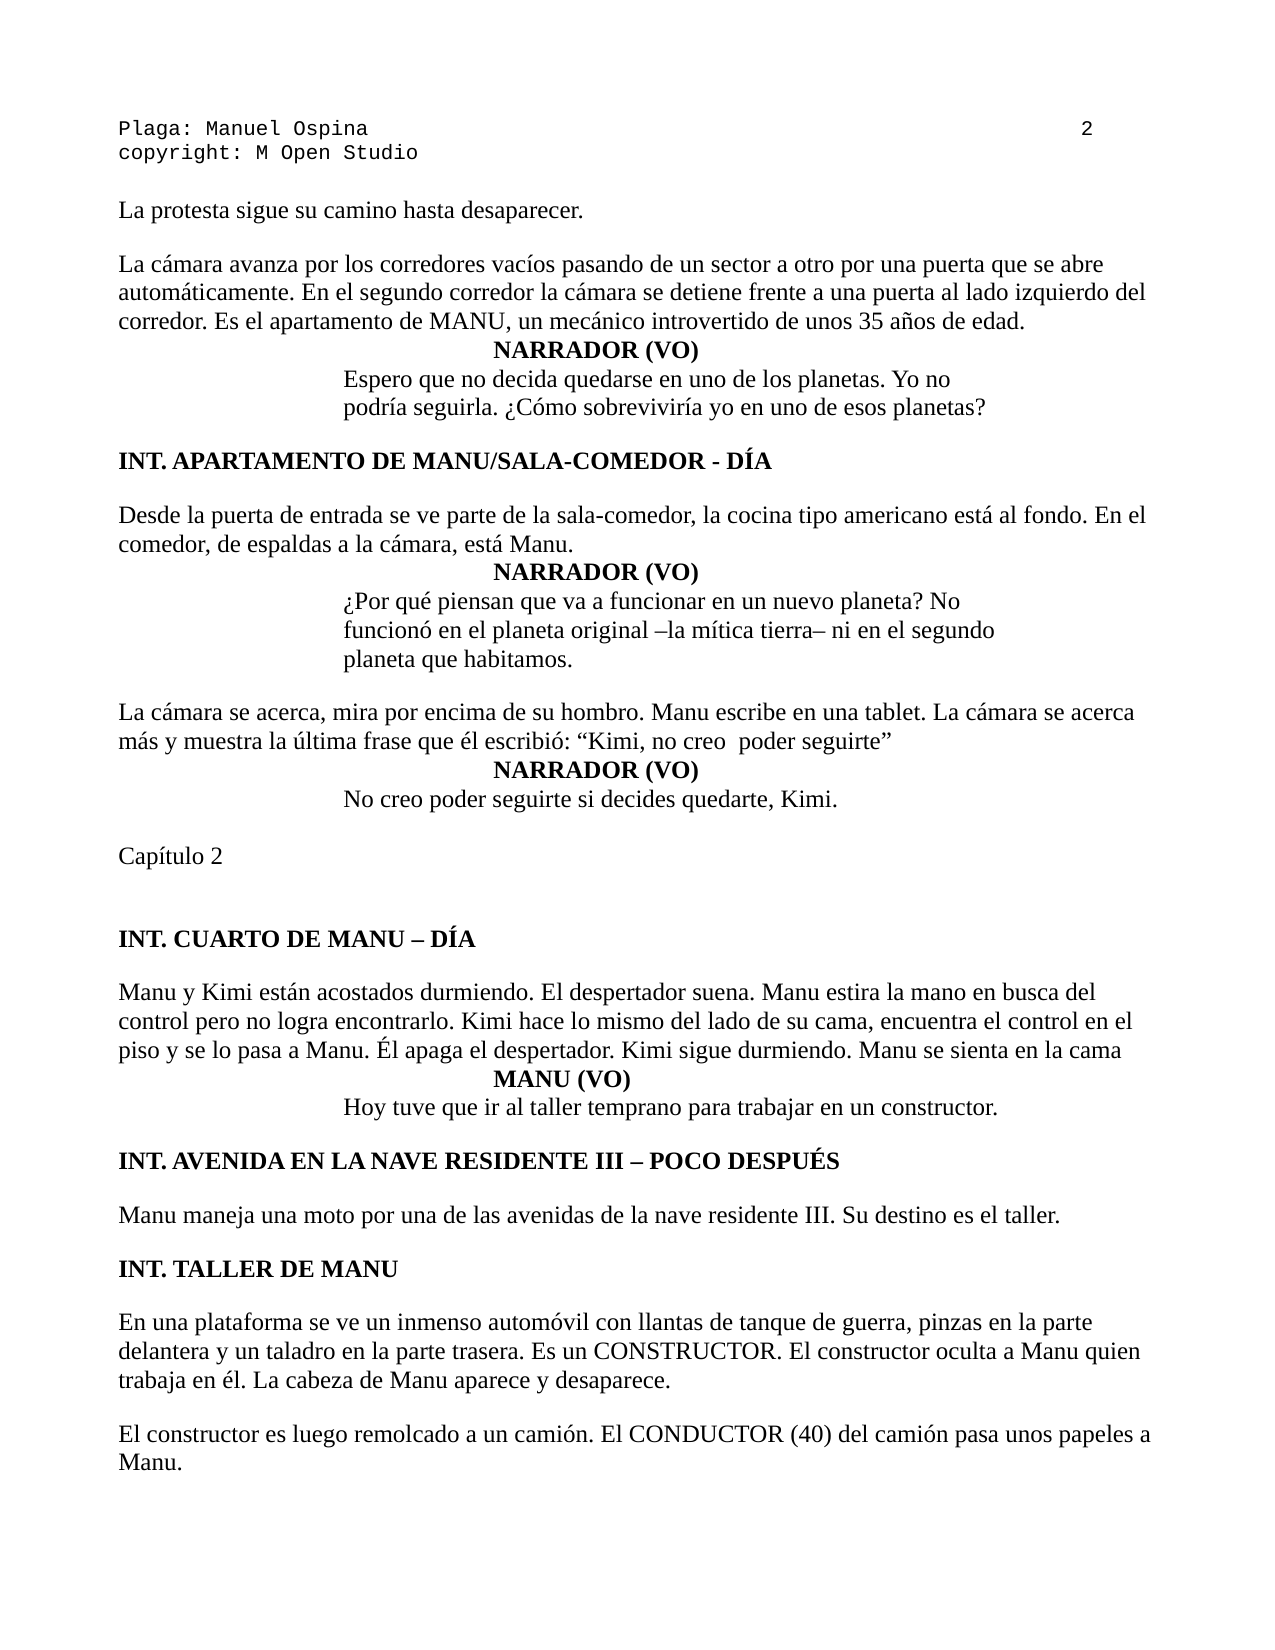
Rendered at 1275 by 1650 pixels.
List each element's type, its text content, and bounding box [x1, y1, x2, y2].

text Int. Apartamento de manu/Sala-comedor - día [118, 446, 1157, 475]
text La cámara avanza por los corredores vacíos pasando de un sector a otro por una puerta que se abre automáticamente. En el segundo corredor la cámara se detiene frente a una puerta al lado izquierdo del corredor. Es el apartamento de MANU, un mecánico introvertido de unos 35 años de edad. [118, 249, 1157, 335]
text No creo poder seguirte si decides quedarte, Kimi. [343, 784, 1007, 812]
text Manu y Kimi están acostados durmiendo. El despertador suena. Manu estira la mano en busca del control pero no logra encontrarlo. Kimi hace lo mismo del lado de su cama, encuentra el control en el piso y se lo pasa a Manu. Él apaga el despertador. Kimi sigue durmiendo. Manu se sienta en la cama [118, 977, 1157, 1064]
text La cámara se acerca, mira por encima de su hombro. Manu escribe en una tablet. La cámara se acerca más y muestra la última frase que él escribió: “Kimi, no creo poder seguirte” [118, 697, 1157, 755]
text ¿Por qué piensan que va a funcionar en un nuevo planeta? No funcionó en el planeta original –la mítica tierra– ni en el segundo planeta que habitamos. [343, 586, 1007, 672]
text int. cuarto de manu – día [118, 924, 1157, 952]
text En una plataforma se ve un inmenso automóvil con llantas de tanque de guerra, pinzas en la parte delantera y un taladro en la parte trasera. Es un CONSTRUCTOR. El constructor oculta a Manu quien trabaja en él. La cabeza de Manu aparece y desaparece. [118, 1307, 1157, 1394]
text int. Avenida en la nave residente iii – poco después [118, 1146, 1157, 1175]
text Narrador (vo) [493, 557, 1007, 586]
text Int. Taller de manu [118, 1254, 1157, 1282]
text Desde la puerta de entrada se ve parte de la sala-comedor, la cocina tipo americano está al fondo. En el comedor, de espaldas a la cámara, está Manu. [118, 500, 1157, 557]
text manu (VO) [493, 1064, 1007, 1092]
text Narrador (VO) [493, 335, 1007, 364]
text Capítulo 2 [118, 841, 1157, 870]
text Manu maneja una moto por una de las avenidas de la nave residente III. Su destino es el taller. [118, 1200, 1157, 1229]
text Narrador (VO) [493, 755, 1007, 784]
text Hoy tuve que ir al taller temprano para trabajar en un constructor. [343, 1092, 1007, 1121]
text Espero que no decida quedarse en uno de los planetas. Yo no podría seguirla. ¿Cómo sobreviviría yo en uno de esos planetas? [343, 364, 1007, 421]
text El constructor es luego remolcado a un camión. El CONDUCTOR (40) del camión pasa unos papeles a Manu. [118, 1419, 1157, 1476]
text La protesta sigue su camino hasta desaparecer. [118, 195, 1157, 224]
